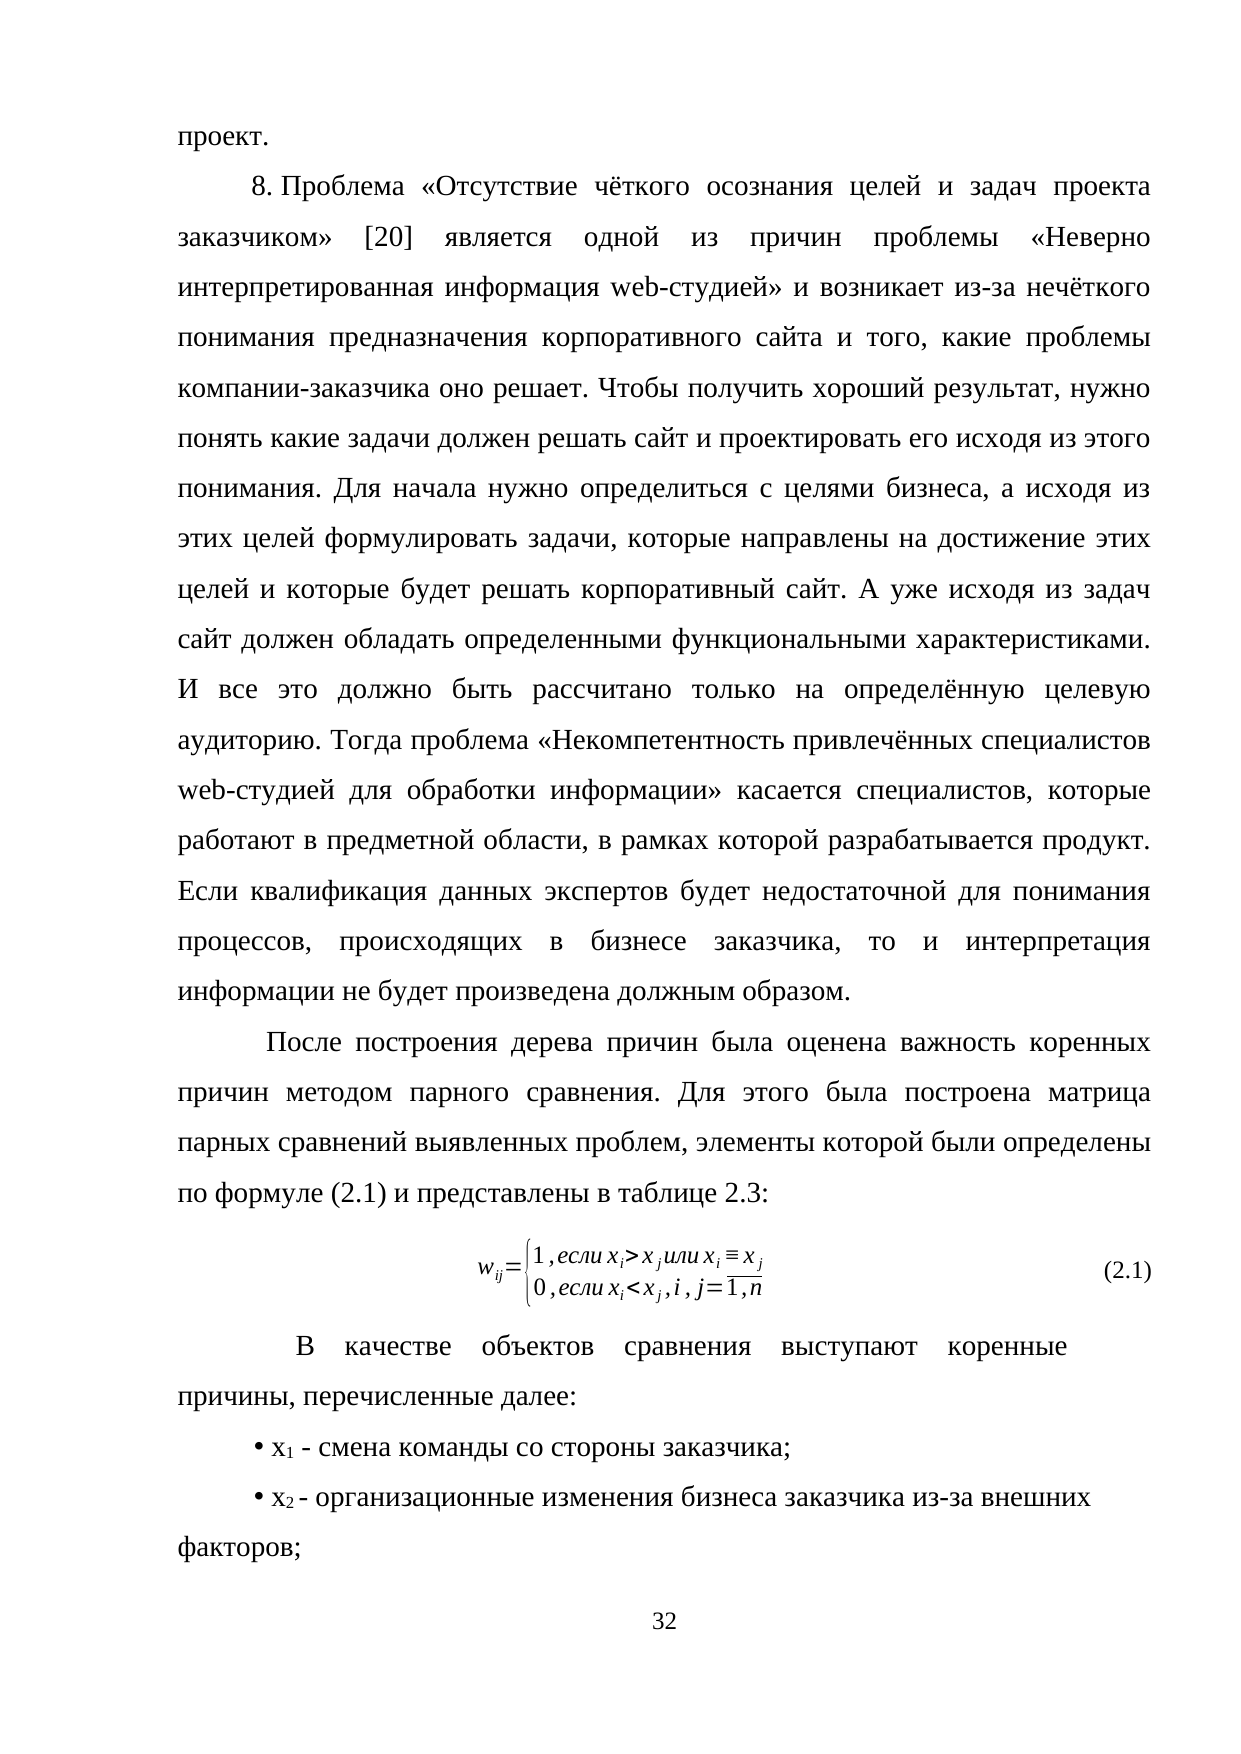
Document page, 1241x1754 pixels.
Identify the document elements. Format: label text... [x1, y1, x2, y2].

text После построения дерева причин была оценена важность коренных причин методом парного сравнения. Для этого была построена матрица парных сравнений выявленных проблем, элементы которой были определены по формуле (2.1) и представлены в таблице 2.3: [177, 1024, 1152, 1208]
table_header (2.1) [764, 1225, 1152, 1319]
list проект. [177, 118, 1152, 152]
list x2 - организационные изменения бизнеса заказчика из-за внешних факторов; [177, 1479, 1152, 1563]
table_header [177, 1225, 764, 1319]
list Проблема «Отсутствие чёткого осознания целей и задач проекта заказчиком» [20] является одной из причин проблемы «Неверно интерпретированная информация web-студией» и возникает из-за нечёткого понимания предназначения корпоративного сайта и того, какие проблемы компании-заказчика оно решает. Чтобы получить хороший результат, нужно понять какие задачи должен решать сайт и проектировать его исходя из этого понимания. Для начала нужно определиться с целями бизнеса, а исходя из этих целей формулировать задачи, которые направлены на достижение этих целей и которые будет решать корпоративный сайт. А уже исходя из задач сайт должен обладать определенными функциональными характеристиками. И все это должно быть рассчитано только на определённую целевую аудиторию. Тогда проблема «Некомпетентность привлечённых специалистов web-студией для обработки информации» касается специалистов, которые работают в предметной области, в рамках которой разрабатывается продукт. Если квалификация данных экспертов будет недостаточной для понимания процессов, происходящих в бизнесе заказчика, то и интерпретация информации не будет произведена должным образом. [177, 168, 1152, 1007]
text В качестве объектов сравнения выступают коренные причины, перечисленные далее: [177, 1328, 1068, 1412]
list x1 - смена команды со стороны заказчика; [177, 1429, 1152, 1462]
